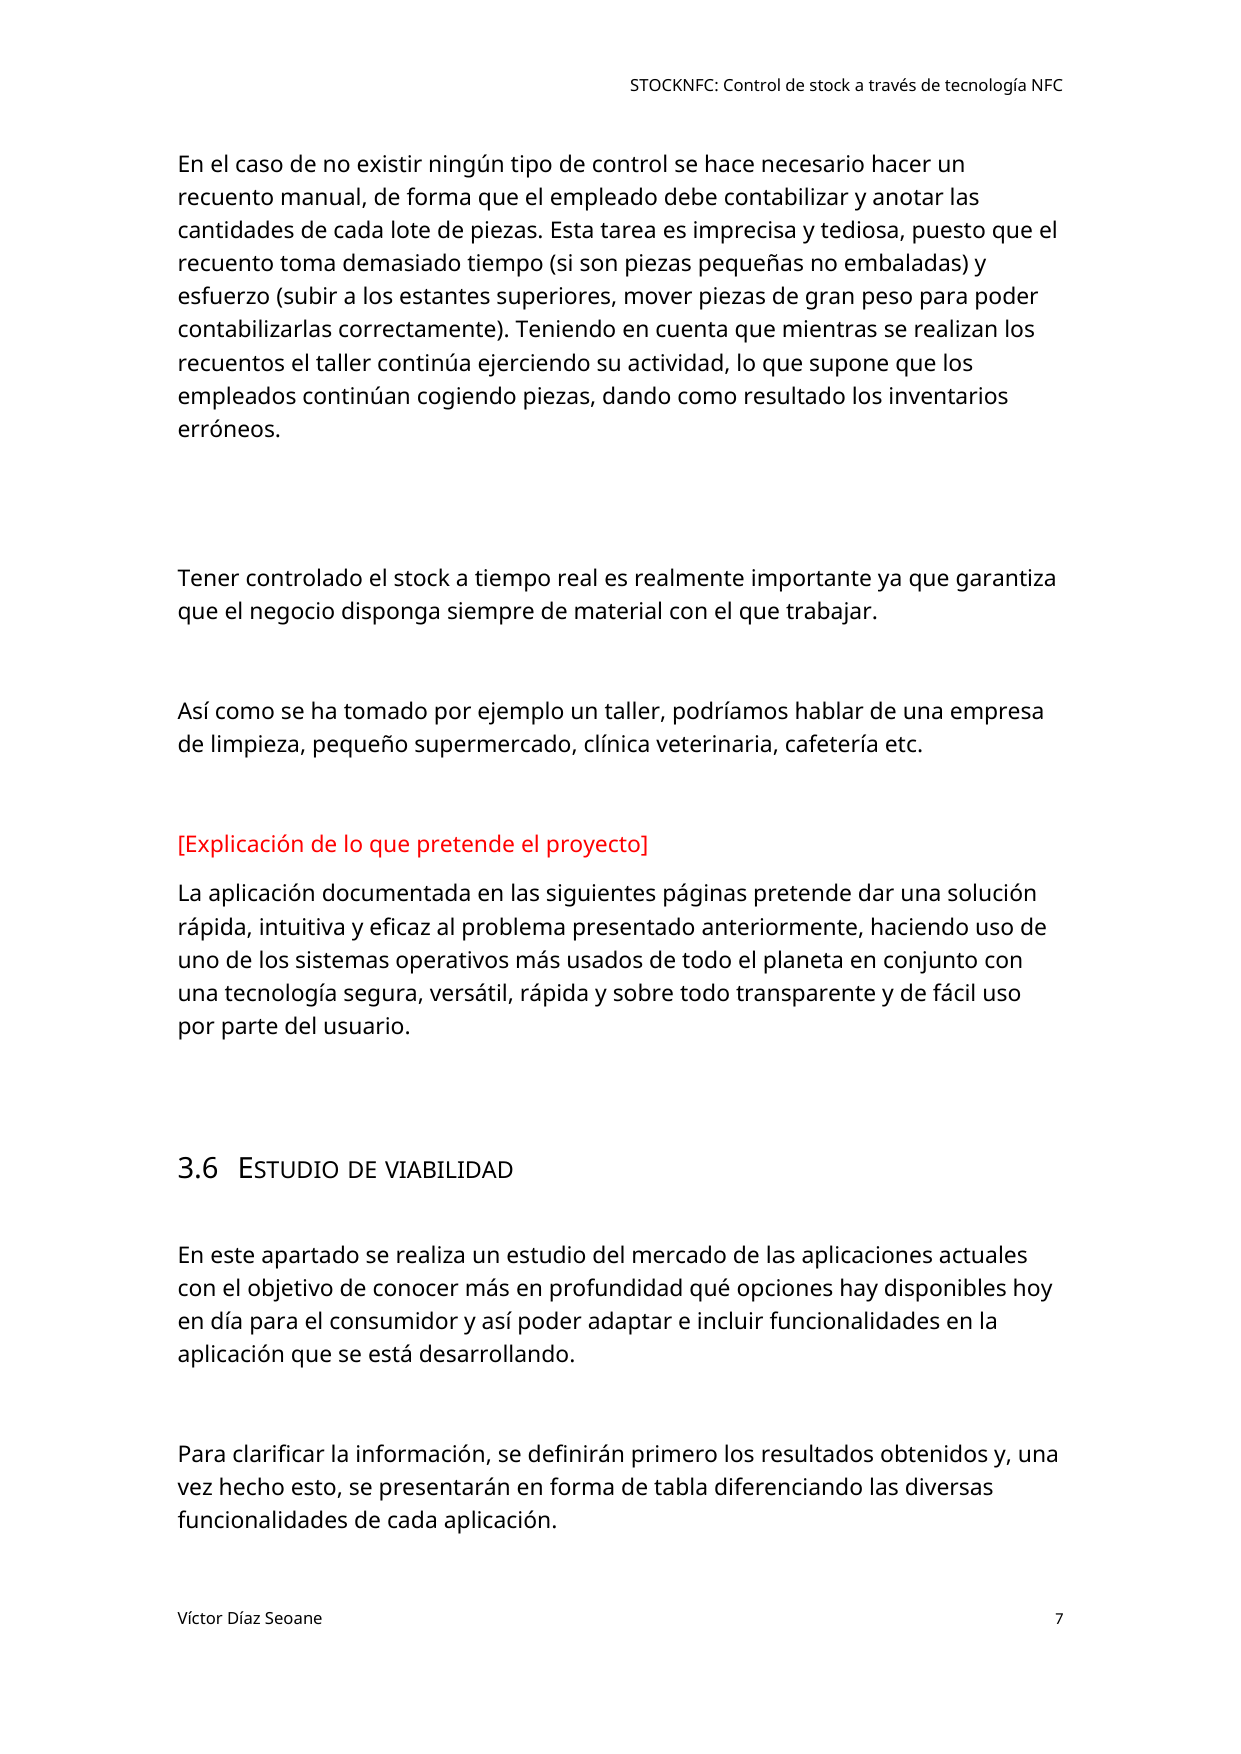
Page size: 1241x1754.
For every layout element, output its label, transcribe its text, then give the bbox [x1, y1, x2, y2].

text Para clarificar la información, se definirán primero los resultados obtenidos y, una vez hecho esto, se presentarán en forma de tabla diferenciando las diversas funcionalidades de cada aplicación. [177, 1438, 1063, 1535]
text En este apartado se realiza un estudio del mercado de las aplicaciones actuales con el objetivo de conocer más en profundidad qué opciones hay disponibles hoy en día para el consumidor y así poder adaptar e incluir funcionalidades en la aplicación que se está desarrollando. [177, 1239, 1063, 1369]
text La aplicación documentada en las siguientes páginas pretende dar una solución rápida, intuitiva y eficaz al problema presentado anteriormente, haciendo uso de uno de los sistemas operativos más usados de todo el planeta en conjunto con una tecnología segura, versátil, rápida y sobre todo transparente y de fácil uso por parte del usuario. [177, 877, 1063, 1041]
text En el caso de no existir ningún tipo de control se hace necesario hacer un recuento manual, de forma que el empleado debe contabilizar y anotar las cantidades de cada lote de piezas. Esta tarea es imprecisa y tediosa, puesto que el recuento toma demasiado tiempo (si son piezas pequeñas no embaladas) y esfuerzo (subir a los estantes superiores, mover piezas de gran peso para poder contabilizarlas correctamente). Teniendo en cuenta que mientras se realizan los recuentos el taller continúa ejerciendo su actividad, lo que supone que los empleados continúan cogiendo piezas, dando como resultado los inventarios erróneos. [177, 148, 1063, 444]
subtitle Estudio de viabilidad [177, 1147, 1063, 1187]
text Así como se ha tomado por ejemplo un taller, podríamos hablar de una empresa de limpieza, pequeño supermercado, clínica veterinaria, cafetería etc. [177, 695, 1063, 759]
text [Explicación de lo que pretende el proyecto] [177, 827, 1063, 859]
text Tener controlado el stock a tiempo real es realmente importante ya que garantiza que el negocio disponga siempre de material con el que trabajar. [177, 562, 1063, 626]
